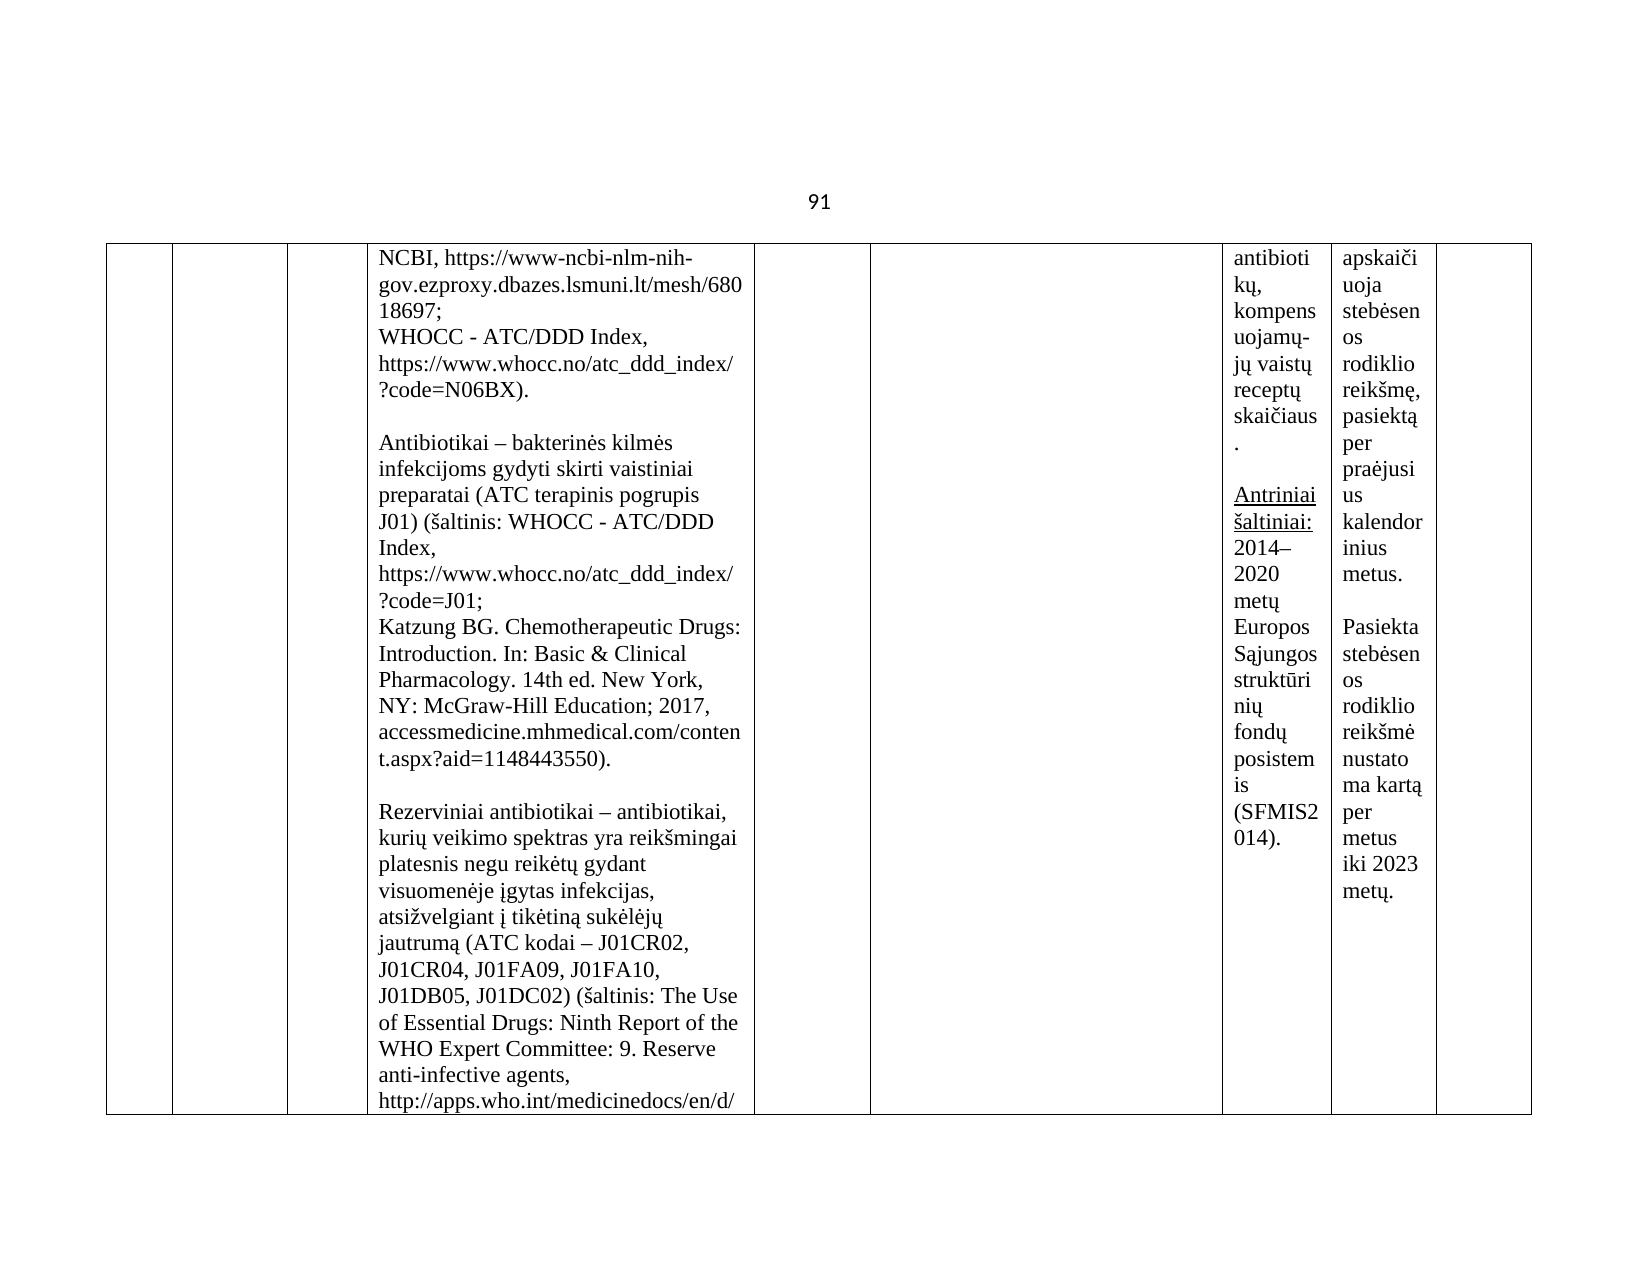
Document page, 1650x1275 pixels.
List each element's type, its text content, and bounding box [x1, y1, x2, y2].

table_cell antibiotikų, kompensuojamų-jų vaistų receptų skaičiaus. Antriniai šaltiniai: 2014–2020 metų Europos Sąjungos struktūrinių fondų posistemis (SFMIS2014). [1223, 244, 1331, 1114]
table_cell [173, 244, 287, 1114]
table_cell apskaičiuoja stebėsenos rodiklio reikšmę, pasiektą per praėjusius kalendorinius metus. Pasiekta stebėsenos rodiklio reikšmė nustatoma kartą per metus iki 2023 metų. [1332, 244, 1436, 1114]
table_cell [755, 244, 870, 1114]
table_cell [288, 244, 367, 1114]
table_cell [1437, 244, 1531, 1114]
table_cell [871, 244, 1222, 1114]
table_cell [107, 244, 172, 1114]
table_cell NCBI, https://www-ncbi-nlm-nih-gov.ezproxy.dbazes.lsmuni.lt/mesh/68018697; WHOCC - ATC/DDD Index, https://www.whocc.no/atc_ddd_index/?code=N06BX). Antibiotikai – bakterinės kilmės infekcijoms gydyti skirti vaistiniai preparatai (ATC terapinis pogrupis J01) (šaltinis: WHOCC - ATC/DDD Index, https://www.whocc.no/atc_ddd_index/?code=J01; Katzung BG. Chemotherapeutic Drugs: Introduction. In: Basic & Clinical Pharmacology. 14th ed. New York, NY: McGraw-Hill Education; 2017, accessmedicine.mhmedical.com/content.aspx?aid=1148443550). Rezerviniai antibiotikai – antibiotikai, kurių veikimo spektras yra reikšmingai platesnis negu reikėtų gydant visuomenėje įgytas infekcijas, atsižvelgiant į tikėtiną sukėlėjų jautrumą (ATC kodai – J01CR02, J01CR04, J01FA09, J01FA10, J01DB05, J01DC02) (šaltinis: The Use of Essential Drugs: Ninth Report of the WHO Expert Committee: 9. Reserve anti-infective agents, http://apps.who.int/medicinedocs/en/d/ [368, 244, 754, 1114]
